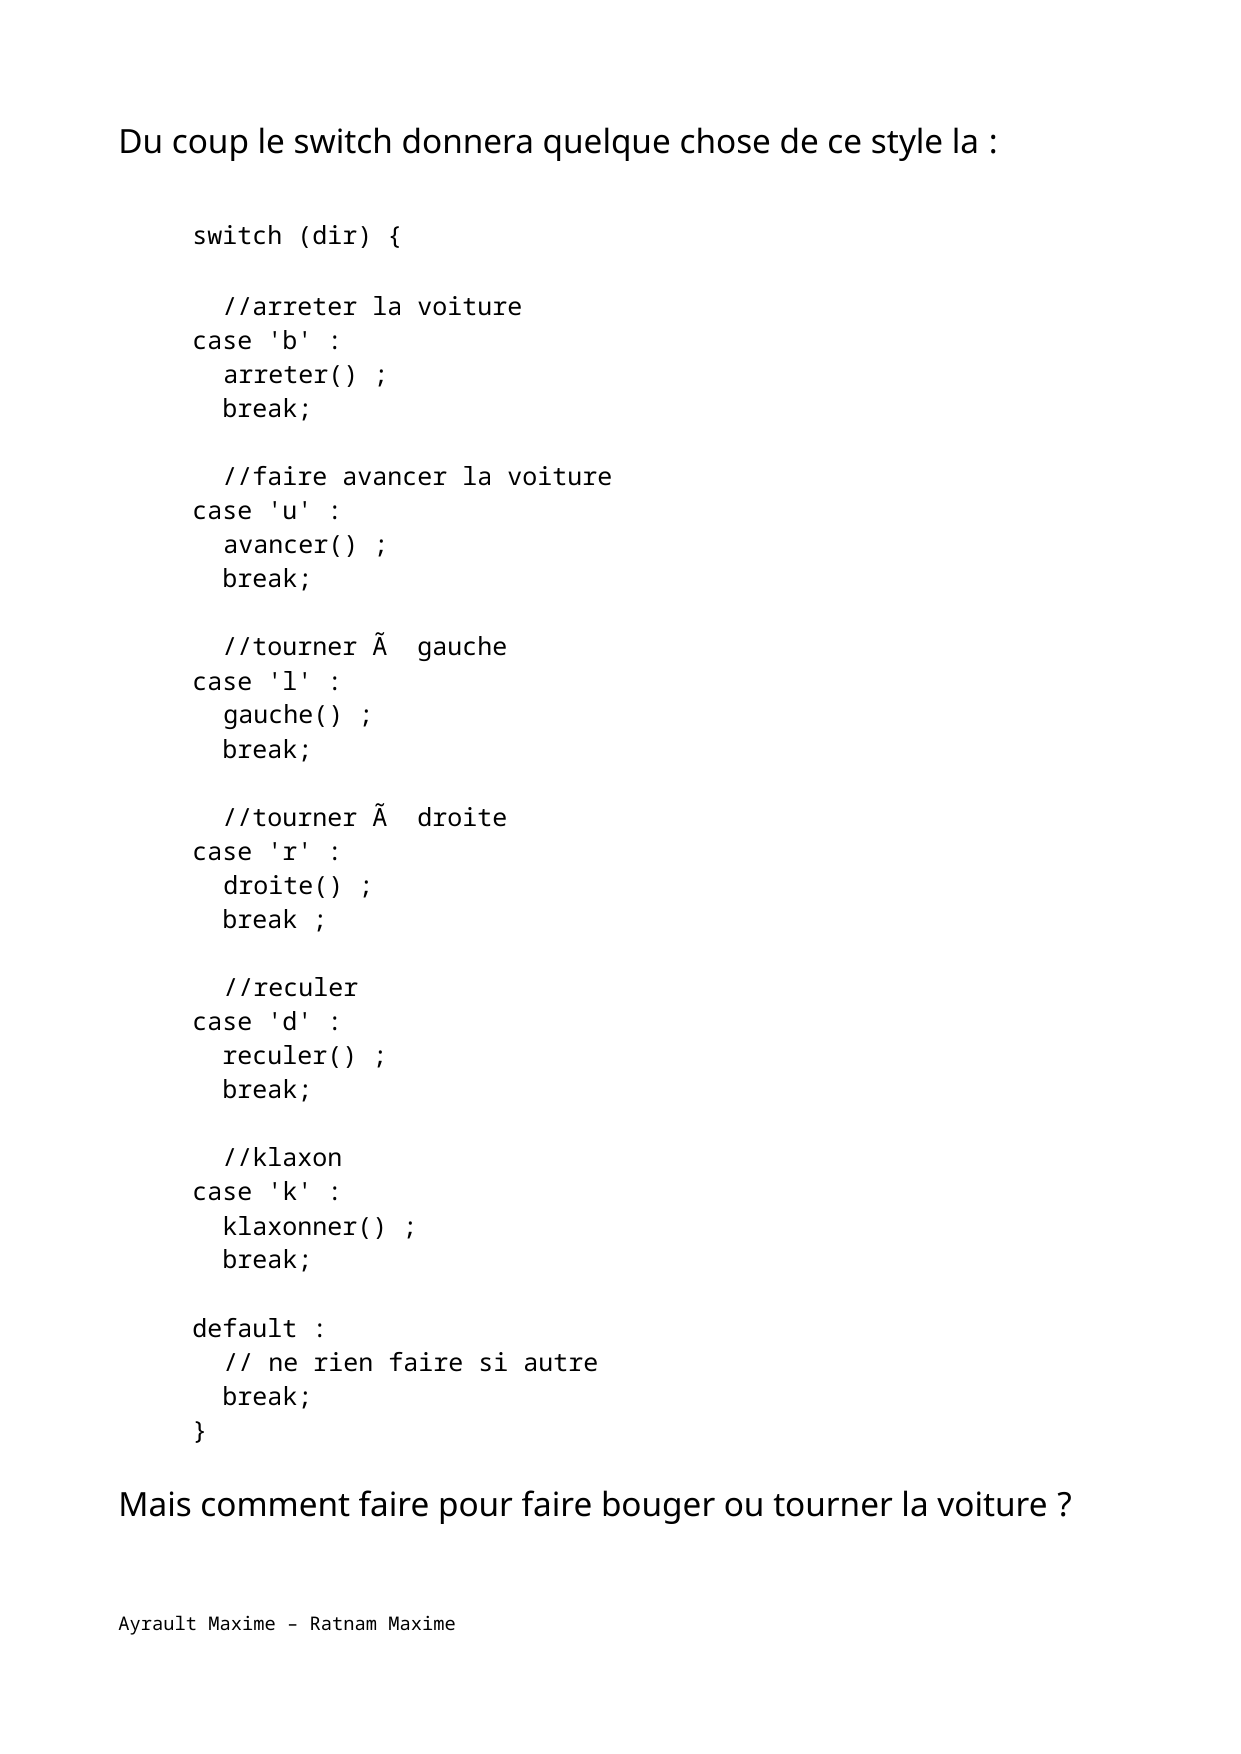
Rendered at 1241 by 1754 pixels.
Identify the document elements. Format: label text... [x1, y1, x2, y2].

text avancer() ; [118, 527, 1122, 561]
text case 'k' : [118, 1174, 1122, 1208]
text break ; [118, 902, 1122, 936]
text } [118, 1412, 1122, 1447]
text klaxonner() ; [118, 1208, 1122, 1242]
text case 'l' : [118, 663, 1122, 697]
text //klaxon [118, 1140, 1122, 1174]
text break; [118, 391, 1122, 425]
text //arreter la voiture [118, 288, 1122, 322]
text break; [118, 1378, 1122, 1412]
text break; [118, 731, 1122, 765]
text break; [118, 561, 1122, 595]
text Du coup le switch donnera quelque chose de ce style la : [118, 118, 1122, 163]
text reculer() ; [118, 1038, 1122, 1072]
text break; [118, 1072, 1122, 1106]
text Mais comment faire pour faire bouger ou tourner la voiture ? [118, 1481, 1122, 1526]
text default : [118, 1310, 1122, 1344]
text switch (dir) { [118, 209, 1122, 254]
text break; [118, 1242, 1122, 1276]
text //tourner Ã gauche [118, 629, 1122, 663]
text case 'd' : [118, 1004, 1122, 1038]
text //faire avancer la voiture [118, 459, 1122, 493]
text case 'u' : [118, 493, 1122, 527]
text arreter() ; [118, 357, 1122, 391]
text droite() ; [118, 867, 1122, 902]
text gauche() ; [118, 697, 1122, 731]
text //tourner Ã droite [118, 799, 1122, 833]
text case 'r' : [118, 833, 1122, 867]
text // ne rien faire si autre [118, 1344, 1122, 1378]
text case 'b' : [118, 322, 1122, 357]
text //reculer [118, 970, 1122, 1004]
